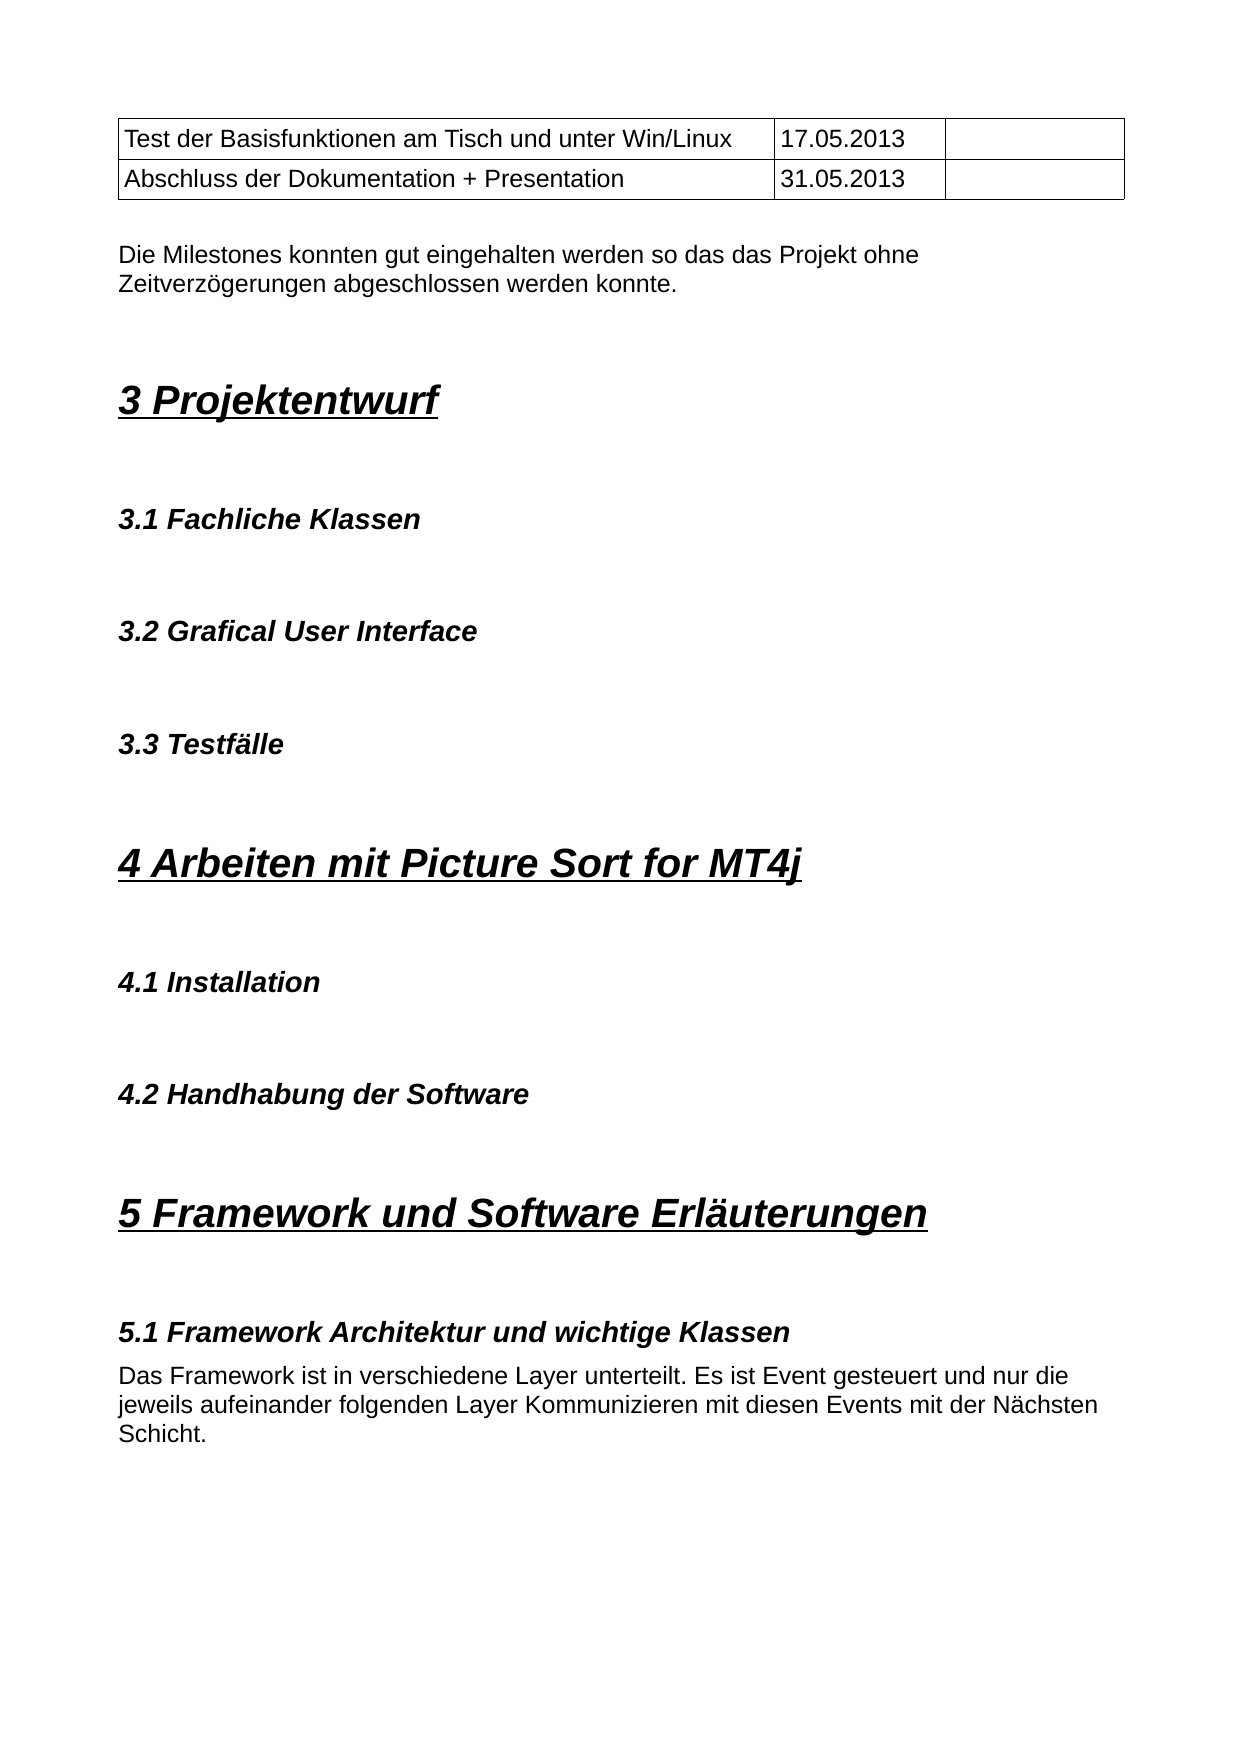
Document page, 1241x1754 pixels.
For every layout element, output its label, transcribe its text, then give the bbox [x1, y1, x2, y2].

text Das Framework ist in verschiedene Layer unterteilt. Es ist Event gesteuert und nur die jeweils aufeinander folgenden Layer Kommunizieren mit diesen Events mit der Nächsten Schicht. [118, 1361, 1122, 1447]
subtitle 3.1 Fachliche Klassen [118, 502, 1122, 536]
subtitle 5.1 Framework Architektur und wichtige Klassen [118, 1315, 1122, 1348]
table_cell 31.05.2013 [775, 160, 945, 199]
subtitle 5 Framework und Software Erläuterungen [118, 1189, 1122, 1236]
subtitle 3 Projektentwurf [118, 376, 1122, 423]
subtitle 4.1 Installation [118, 965, 1122, 998]
text Die Milestones konnten gut eingehalten werden so das das Projekt ohne Zeitverzögerungen abgeschlossen werden konnte. [118, 240, 1122, 298]
subtitle 3.3 Testfälle [118, 727, 1122, 760]
table_cell Test der Basisfunktionen am Tisch und unter Win/Linux [119, 119, 774, 158]
subtitle 3.2 Grafical User Interface [118, 614, 1122, 648]
subtitle 4.2 Handhabung der Software [118, 1077, 1122, 1111]
subtitle 4 Arbeiten mit Picture Sort for MT4j [118, 839, 1122, 886]
table_cell Abschluss der Dokumentation + Presentation [119, 160, 774, 199]
table_cell [946, 160, 1124, 199]
table_cell 17.05.2013 [775, 119, 945, 158]
table_cell [946, 119, 1124, 158]
